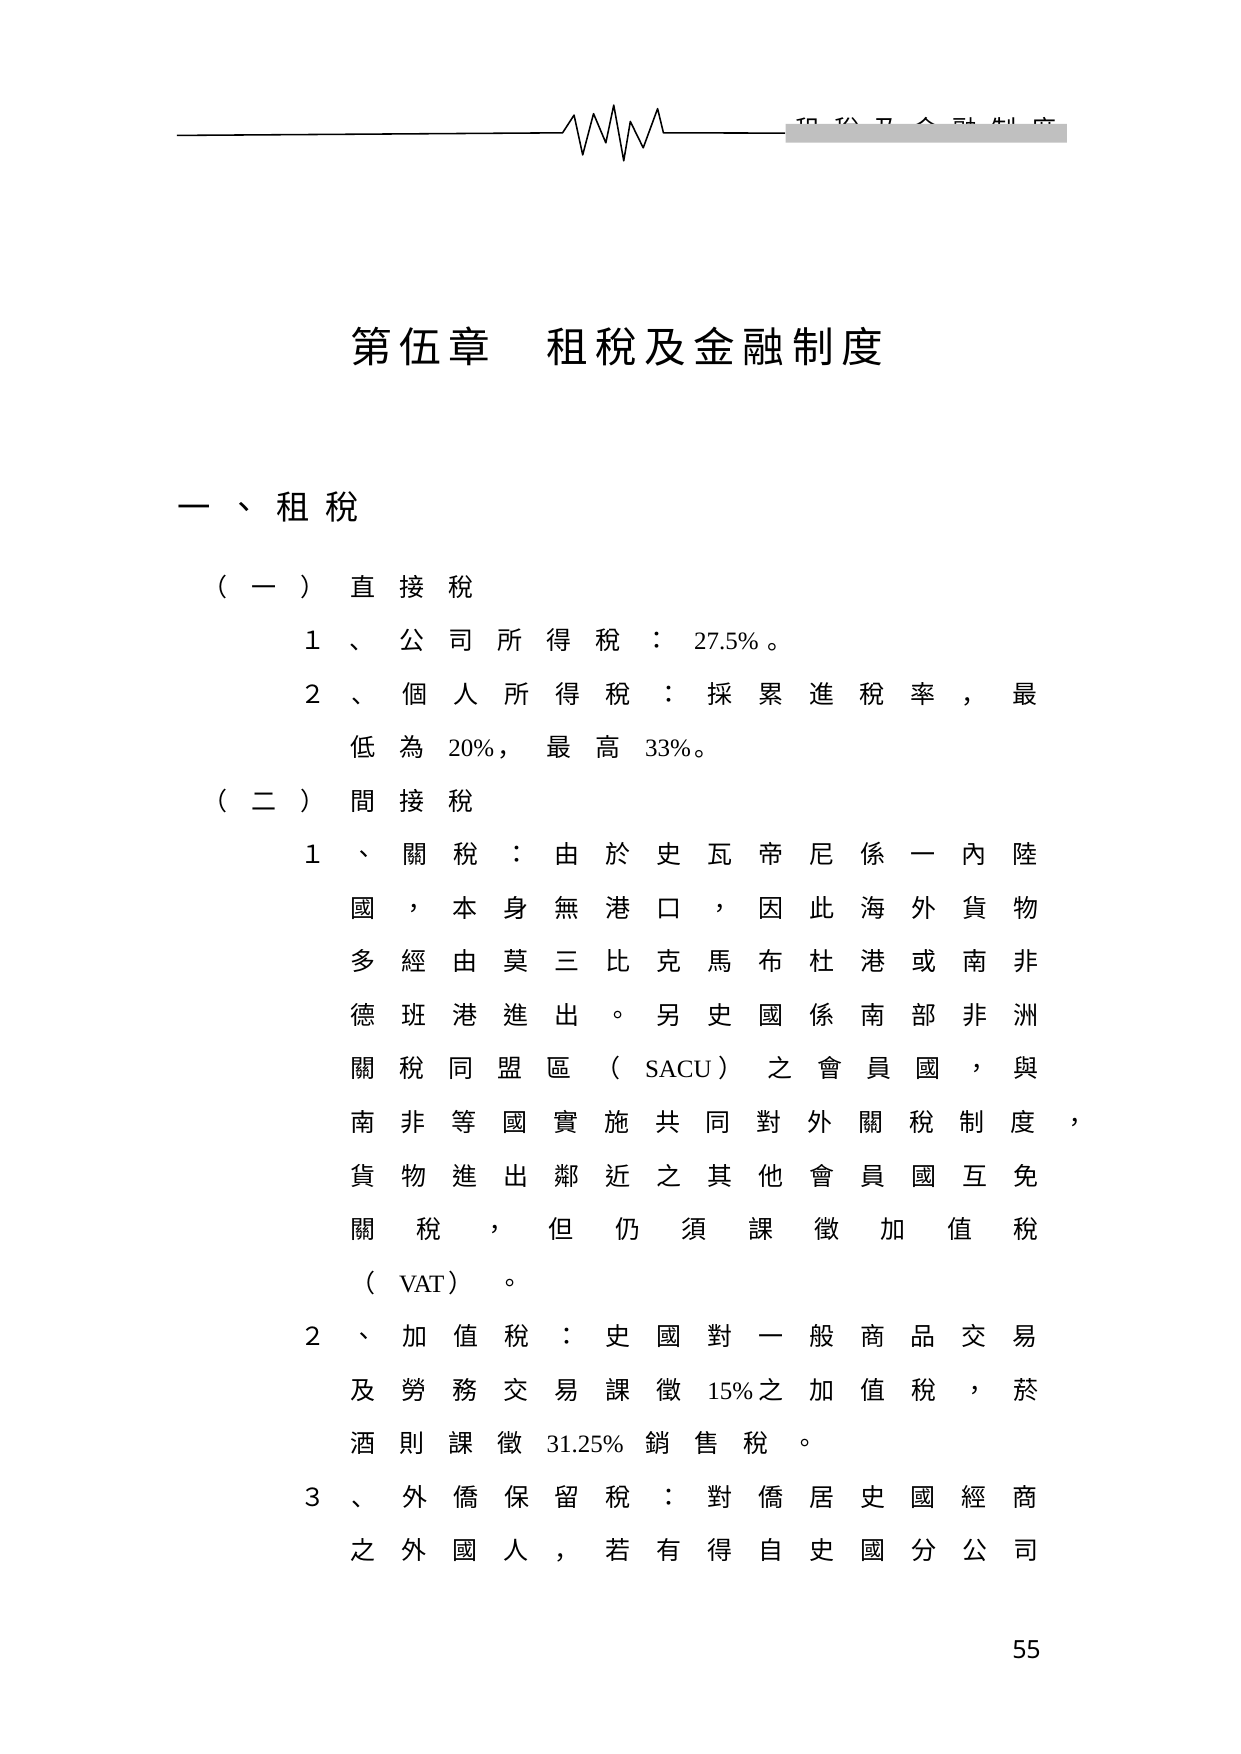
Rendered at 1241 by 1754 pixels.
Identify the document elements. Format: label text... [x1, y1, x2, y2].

text １、公司所得稅：27.5%。 [276, 612, 1063, 666]
text （一）直接稅 [202, 558, 1063, 612]
text ３、外僑保留稅：對僑居史國經商之外國人，若有得自史國分公司 [276, 1469, 1063, 1576]
text ２、個人所得稅：採累進稅率，最低為20%，最高33%。 [276, 666, 1063, 773]
text １、關稅：由於史瓦帝尼係一內陸國，本身無港口，因此海外貨物多經由莫三比克馬布杜港或南非德班港進出。另史國係南部非洲關稅同盟區（SACU）之會員國，與南非等國實施共同對外關稅制度，貨物進出鄰近之其他會員國互免關稅，但仍須課徵加值稅（VAT）。 [276, 826, 1063, 1308]
text 第伍章 租稅及金融制度 [178, 291, 1063, 398]
text （二）間接稅 [202, 773, 1063, 826]
text ２、加值稅：史國對一般商品交易及勞務交易課徵15%之加值稅，菸酒則課徵31.25%銷售稅。 [276, 1308, 1063, 1469]
text 一、租稅 [178, 478, 1063, 532]
